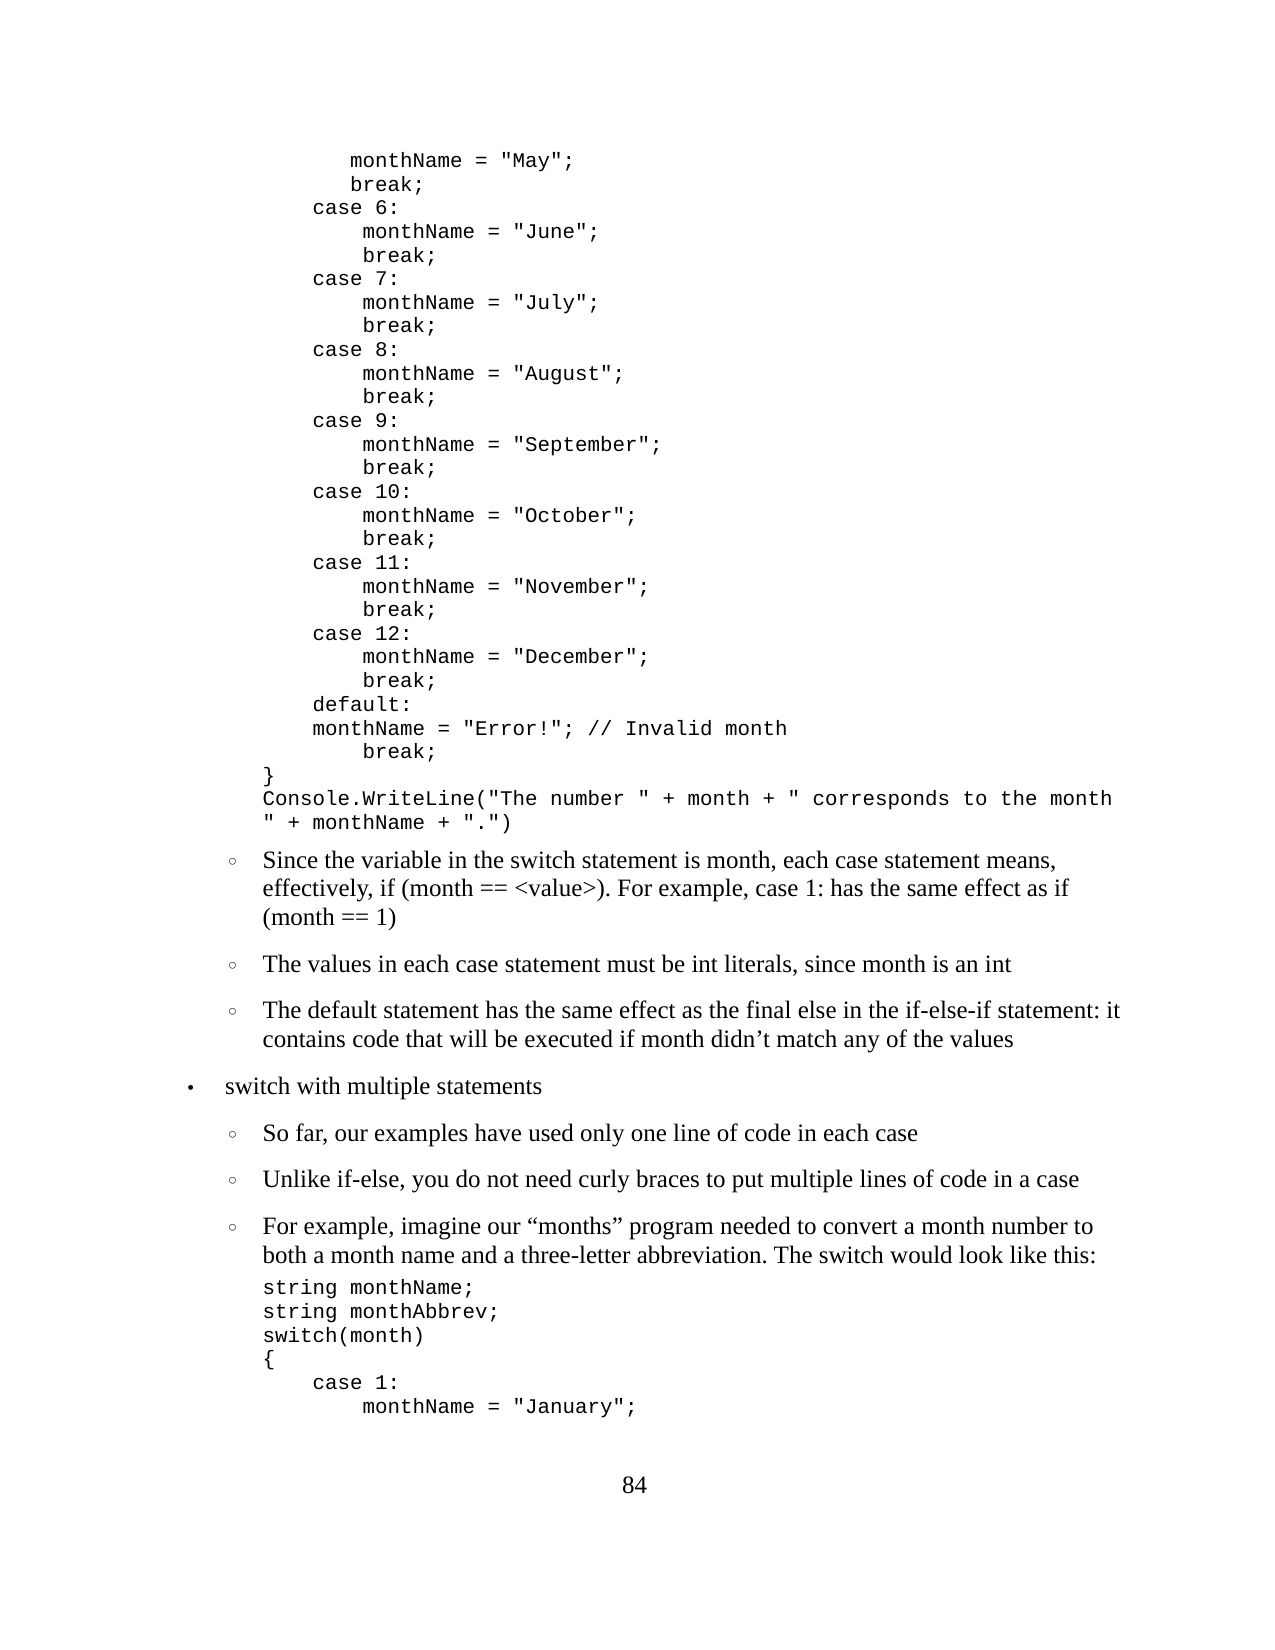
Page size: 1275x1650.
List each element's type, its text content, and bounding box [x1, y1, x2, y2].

list case 11: [225, 552, 1125, 576]
list monthName = "October"; [225, 505, 1125, 528]
list } [225, 765, 1125, 788]
list switch(month) [225, 1325, 1125, 1348]
list The default statement has the same effect as the final else in the if-else-if statement: it contains code that will be executed if month didn’t match any of the values [225, 996, 1125, 1053]
list break; [225, 741, 1125, 765]
list break; [225, 316, 1125, 339]
list break; [225, 670, 1125, 694]
list case 10: [225, 481, 1125, 505]
list string monthAbbrev; [225, 1301, 1125, 1325]
list So far, our examples have used only one line of code in each case [225, 1118, 1125, 1146]
list case 8: [225, 339, 1125, 363]
list break; [225, 174, 1125, 197]
list string monthName; [225, 1277, 1125, 1301]
list case 7: [225, 268, 1125, 292]
list monthName = "May"; [225, 150, 1125, 174]
list monthName = "November"; [225, 576, 1125, 599]
list monthName = "January"; [225, 1396, 1125, 1419]
list monthName = "September"; [225, 434, 1125, 457]
list case 6: [225, 197, 1125, 221]
list For example, imagine our “months” program needed to convert a month number to both a month name and a three-letter abbreviation. The switch would look like this: [225, 1211, 1125, 1268]
list break; [225, 386, 1125, 410]
list case 1: [225, 1372, 1125, 1396]
list monthName = "December"; [225, 647, 1125, 670]
list default: [225, 694, 1125, 717]
list break; [225, 599, 1125, 623]
list { [225, 1348, 1125, 1372]
list monthName = "August"; [225, 363, 1125, 386]
list Console.WriteLine("The number " + month + " corresponds to the month " + monthName + ".") [225, 788, 1125, 836]
list monthName = "June"; [225, 221, 1125, 244]
list break; [225, 528, 1125, 552]
list switch with multiple statements [187, 1071, 1125, 1100]
list break; [225, 457, 1125, 481]
list monthName = "July"; [225, 292, 1125, 316]
list case 12: [225, 623, 1125, 647]
list Since the variable in the switch statement is month, each case statement means, effectively, if (month == <value>). For example, case 1: has the same effect as if (month == 1) [225, 845, 1125, 931]
list case 9: [225, 410, 1125, 434]
list monthName = "Error!"; // Invalid month [225, 717, 1125, 741]
list Unlike if-else, you do not need curly braces to put multiple lines of code in a case [225, 1164, 1125, 1193]
list break; [225, 244, 1125, 268]
list The values in each case statement must be int literals, since month is an int [225, 949, 1125, 978]
